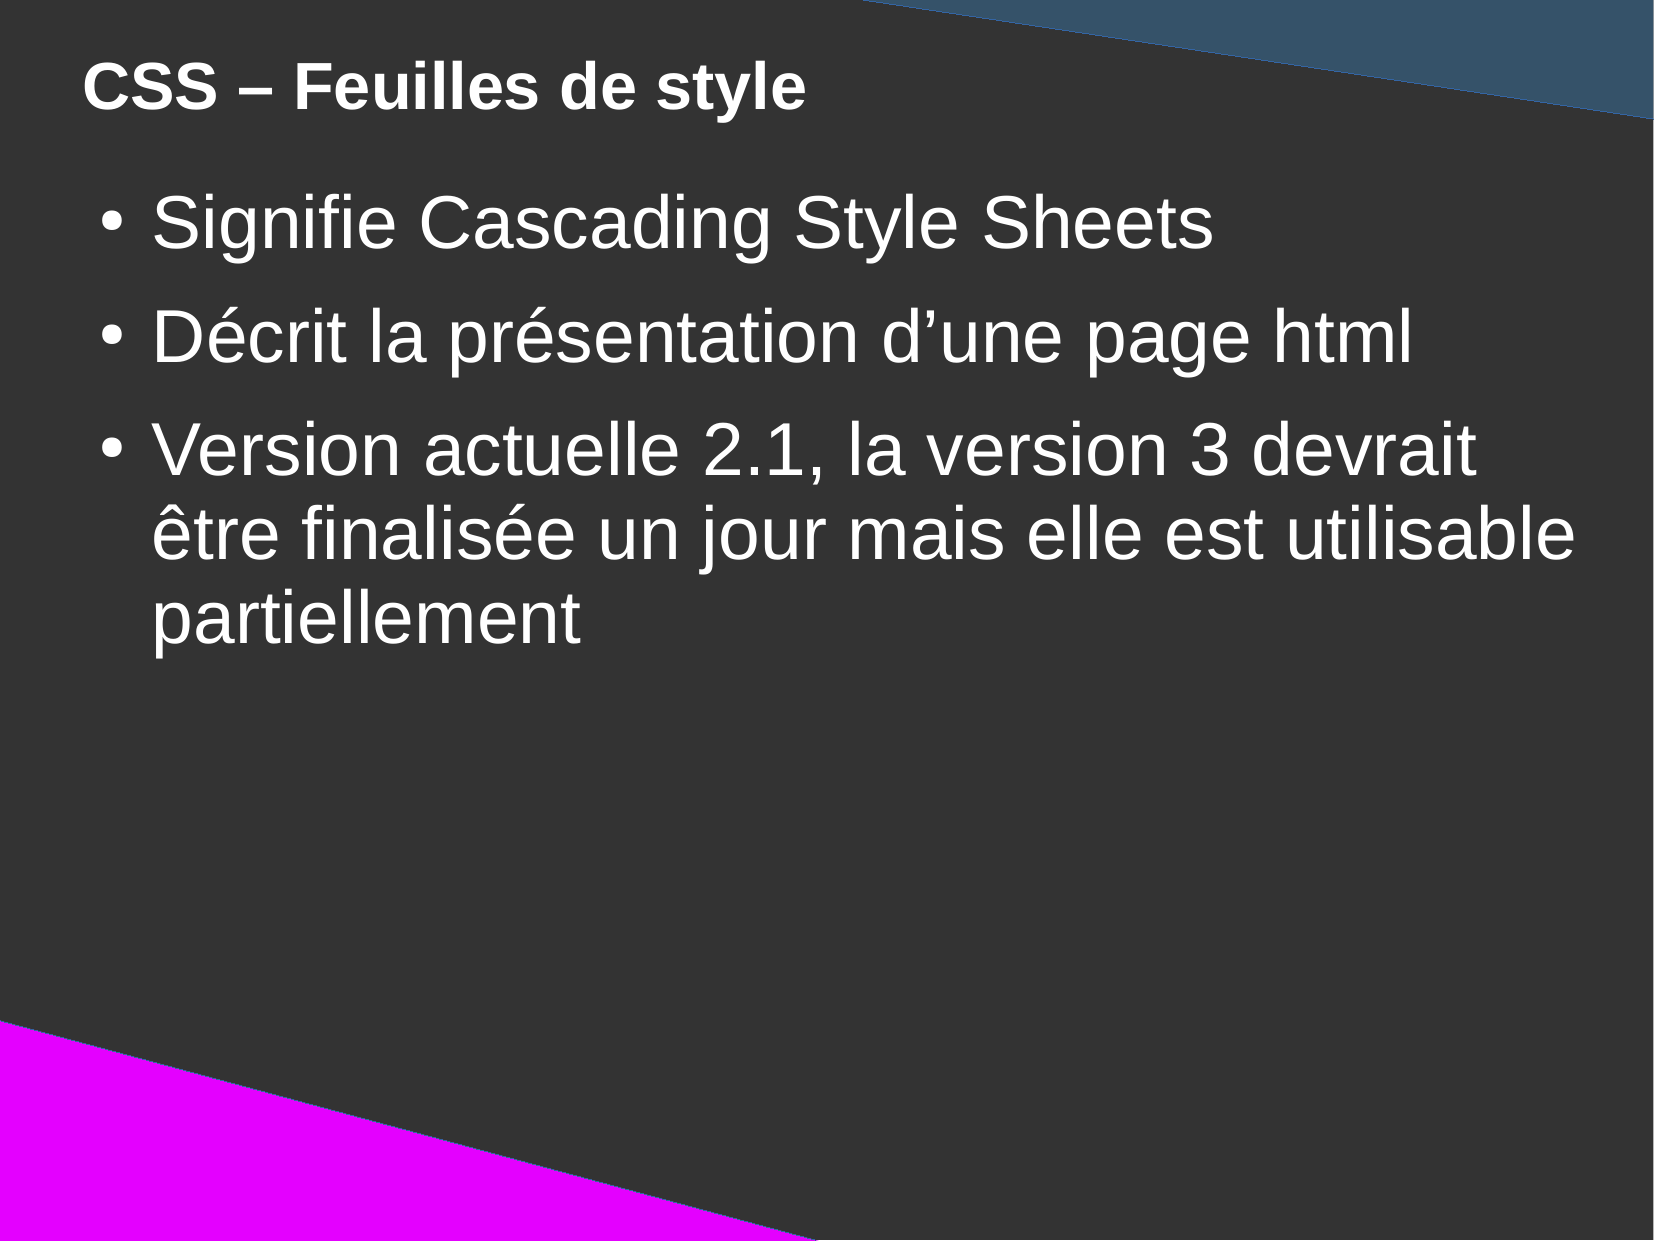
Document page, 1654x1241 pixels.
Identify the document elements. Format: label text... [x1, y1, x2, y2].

list Signifie Cascading Style Sheets Décrit la présentation d’une page html Version actuelle 2.1, la version 3 devrait être finalisée un jour mais elle est utilisable partiellement [80, 180, 1605, 900]
text_box [863, 0, 1654, 120]
title CSS – Feuilles de style [82, 49, 1571, 152]
text_box [0, 1020, 819, 1241]
